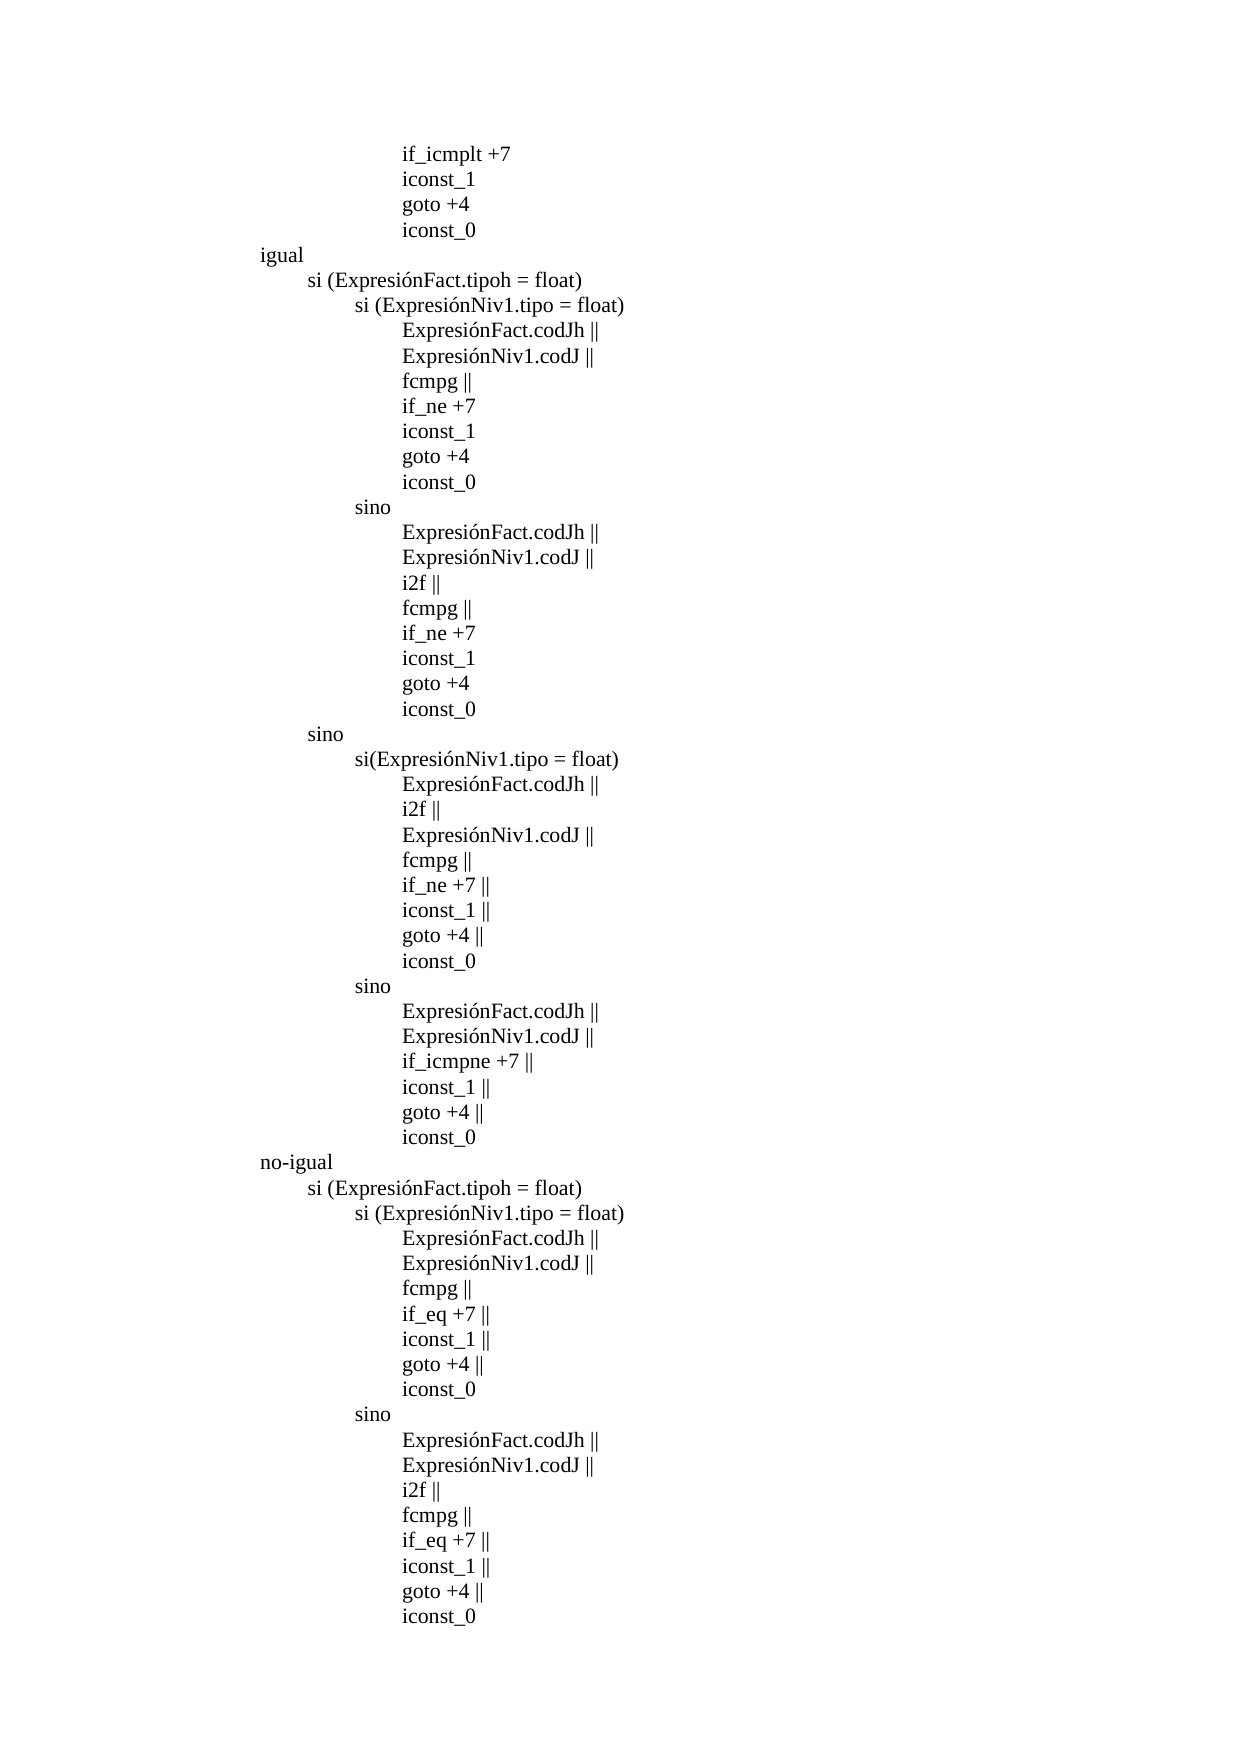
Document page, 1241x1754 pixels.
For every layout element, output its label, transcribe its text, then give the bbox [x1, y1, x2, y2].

text si (ExpresiónFact.tipoh = float) [118, 267, 1122, 292]
text iconst_1 || [118, 1326, 1122, 1351]
text i2f || [118, 569, 1122, 595]
text i2f || [118, 796, 1122, 822]
text ExpresiónNiv1.codJ || [118, 822, 1122, 847]
text fcmpg || [118, 1502, 1122, 1527]
text goto +4 || [118, 1578, 1122, 1603]
text goto +4 || [118, 1351, 1122, 1376]
text if_eq +7 || [118, 1301, 1122, 1326]
text if_ne +7 [118, 393, 1122, 418]
text iconst_0 [118, 1603, 1122, 1628]
text sino [118, 494, 1122, 519]
text igual [118, 242, 1122, 267]
text iconst_0 [118, 1124, 1122, 1149]
text iconst_1 [118, 418, 1122, 443]
text ExpresiónNiv1.codJ || [118, 544, 1122, 569]
text goto +4 [118, 443, 1122, 469]
text ExpresiónFact.codJh || [118, 771, 1122, 796]
text goto +4 [118, 191, 1122, 217]
text fcmpg || [118, 847, 1122, 872]
text if_eq +7 || [118, 1527, 1122, 1553]
text iconst_1 [118, 166, 1122, 191]
text iconst_0 [118, 469, 1122, 494]
text sino [118, 1401, 1122, 1427]
text if_icmpne +7 || [118, 1048, 1122, 1074]
text ExpresiónFact.codJh || [118, 519, 1122, 544]
text ExpresiónFact.codJh || [118, 1427, 1122, 1452]
text iconst_1 || [118, 897, 1122, 922]
text ExpresiónFact.codJh || [118, 998, 1122, 1023]
text si (ExpresiónNiv1.tipo = float) [118, 1200, 1122, 1225]
text ExpresiónNiv1.codJ || [118, 1250, 1122, 1275]
text fcmpg || [118, 368, 1122, 393]
text sino [118, 721, 1122, 746]
text goto +4 || [118, 1099, 1122, 1124]
text si (ExpresiónNiv1.tipo = float) [118, 292, 1122, 317]
text no-igual [118, 1149, 1122, 1174]
text iconst_0 [118, 1376, 1122, 1401]
text if_ne +7 || [118, 872, 1122, 897]
text fcmpg || [118, 595, 1122, 620]
text ExpresiónNiv1.codJ || [118, 1023, 1122, 1048]
text iconst_0 [118, 217, 1122, 242]
text ExpresiónNiv1.codJ || [118, 343, 1122, 368]
text iconst_1 [118, 645, 1122, 670]
text iconst_1 || [118, 1553, 1122, 1578]
text i2f || [118, 1477, 1122, 1502]
text si (ExpresiónFact.tipoh = float) [118, 1174, 1122, 1200]
text si(ExpresiónNiv1.tipo = float) [118, 746, 1122, 771]
text if_icmplt +7 [118, 141, 1122, 166]
text ExpresiónFact.codJh || [118, 1225, 1122, 1250]
text iconst_0 [118, 948, 1122, 973]
text ExpresiónFact.codJh || [118, 317, 1122, 343]
text iconst_1 || [118, 1074, 1122, 1099]
text sino [118, 973, 1122, 998]
text ExpresiónNiv1.codJ || [118, 1452, 1122, 1477]
text iconst_0 [118, 696, 1122, 721]
text goto +4 || [118, 922, 1122, 948]
text fcmpg || [118, 1275, 1122, 1301]
text if_ne +7 [118, 620, 1122, 645]
text goto +4 [118, 670, 1122, 696]
